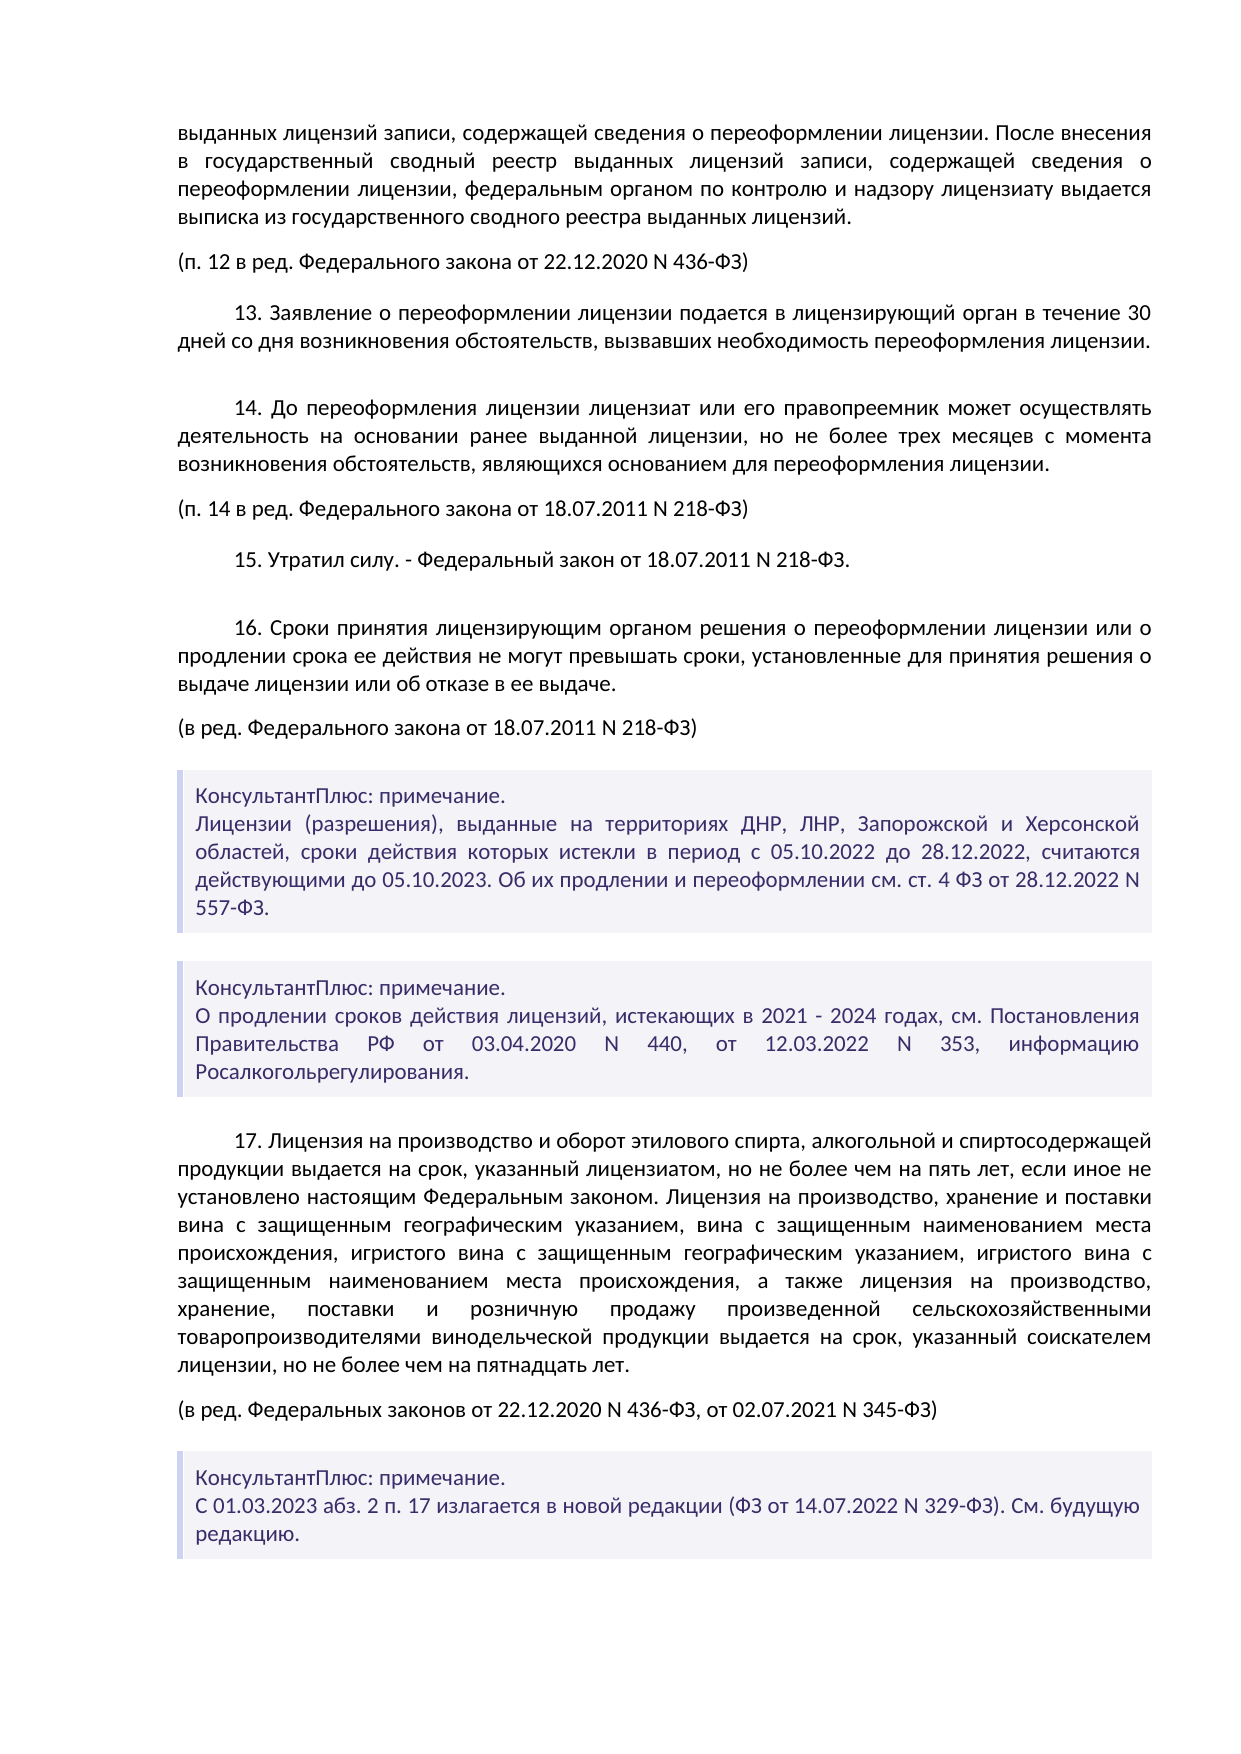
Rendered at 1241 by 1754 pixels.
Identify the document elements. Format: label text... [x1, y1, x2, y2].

text 16. Сроки принятия лицензирующим органом решения о переоформлении лицензии или о продлении срока ее действия не могут превышать сроки, установленные для принятия решения о выдаче лицензии или об отказе в ее выдаче. [177, 613, 1152, 697]
text 15. Утратил силу. - Федеральный закон от 18.07.2011 N 218-ФЗ. [177, 545, 1152, 573]
text (в ред. Федеральных законов от 22.12.2020 N 436-ФЗ, от 02.07.2021 N 345-ФЗ) [177, 1395, 1152, 1423]
table_header КонсультантПлюс: примечание. О продлении сроков действия лицензий, истекающих в 2021 - 2024 годах, см. Постановления Правительства РФ от 03.04.2020 N 440, от 12.03.2022 N 353, информацию Росалкогольрегулирования. [195, 961, 1140, 1097]
text (в ред. Федерального закона от 18.07.2011 N 218-ФЗ) [177, 713, 1152, 741]
table_header [177, 770, 183, 933]
table_header КонсультантПлюс: примечание. С 01.03.2023 абз. 2 п. 17 излагается в новой редакции (ФЗ от 14.07.2022 N 329-ФЗ). См. будущую редакцию. [195, 1451, 1140, 1559]
table_header [184, 1451, 195, 1559]
text (п. 12 в ред. Федерального закона от 22.12.2020 N 436-ФЗ) [177, 247, 1152, 275]
table_header [177, 961, 183, 1097]
table_header [184, 961, 195, 1097]
text выданных лицензий записи, содержащей сведения о переоформлении лицензии. После внесения в государственный сводный реестр выданных лицензий записи, содержащей сведения о переоформлении лицензии, федеральным органом по контролю и надзору лицензиату выдается выписка из государственного сводного реестра выданных лицензий. [177, 118, 1152, 230]
table_header [177, 1451, 183, 1559]
text 13. Заявление о переоформлении лицензии подается в лицензирующий орган в течение 30 дней со дня возникновения обстоятельств, вызвавших необходимость переоформления лицензии. [177, 298, 1152, 354]
table_header [1140, 1451, 1152, 1559]
text 17. Лицензия на производство и оборот этилового спирта, алкогольной и спиртосодержащей продукции выдается на срок, указанный лицензиатом, но не более чем на пять лет, если иное не установлено настоящим Федеральным законом. Лицензия на производство, хранение и поставки вина с защищенным географическим указанием, вина с защищенным наименованием места происхождения, игристого вина с защищенным географическим указанием, игристого вина с защищенным наименованием места происхождения, а также лицензия на производство, хранение, поставки и розничную продажу произведенной сельскохозяйственными товаропроизводителями винодельческой продукции выдается на срок, указанный соискателем лицензии, но не более чем на пятнадцать лет. [177, 1126, 1152, 1378]
text (п. 14 в ред. Федерального закона от 18.07.2011 N 218-ФЗ) [177, 494, 1152, 522]
table_header [184, 770, 195, 933]
table_header [1140, 961, 1152, 1097]
table_header КонсультантПлюс: примечание. Лицензии (разрешения), выданные на территориях ДНР, ЛНР, Запорожской и Херсонской областей, сроки действия которых истекли в период с 05.10.2022 до 28.12.2022, считаются действующими до 05.10.2023. Об их продлении и переоформлении см. ст. 4 ФЗ от 28.12.2022 N 557-ФЗ. [195, 770, 1140, 933]
text 14. До переоформления лицензии лицензиат или его правопреемник может осуществлять деятельность на основании ранее выданной лицензии, но не более трех месяцев с момента возникновения обстоятельств, являющихся основанием для переоформления лицензии. [177, 393, 1152, 477]
table_header [1140, 770, 1152, 933]
